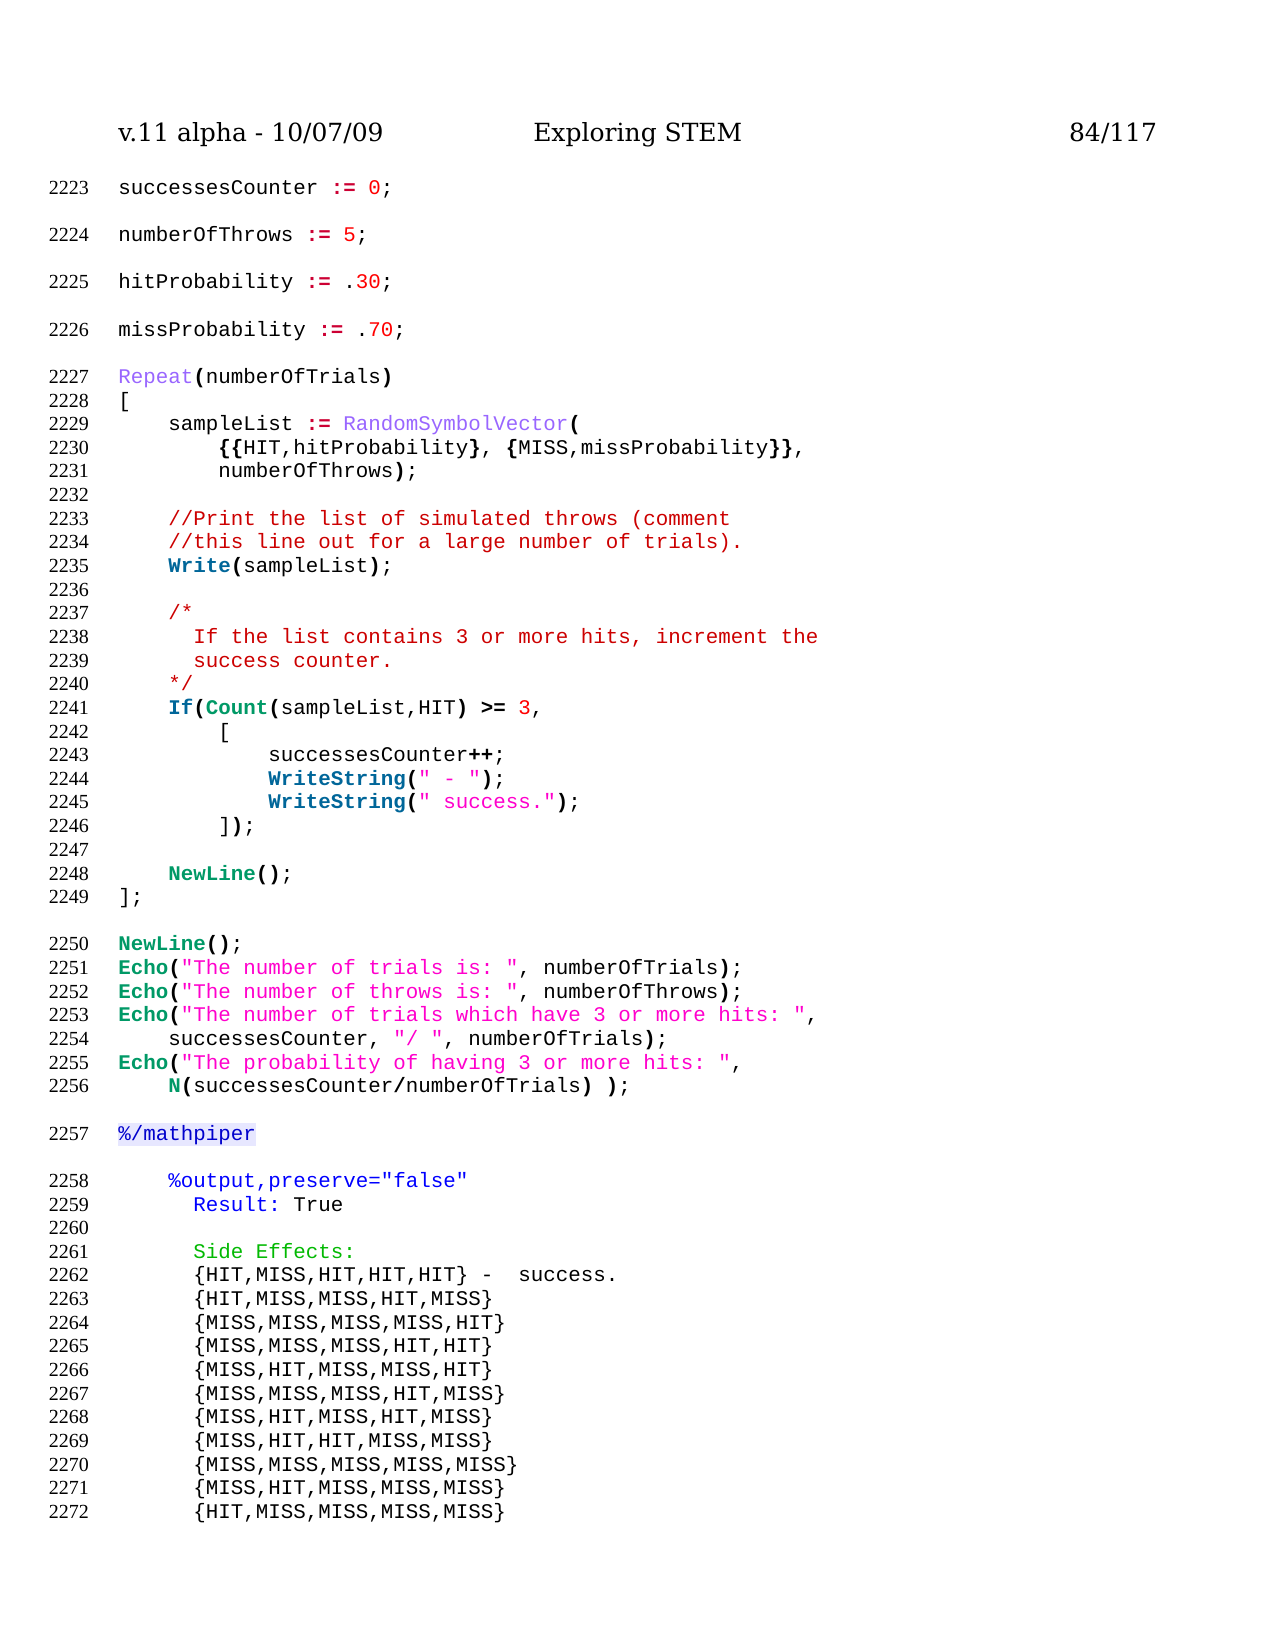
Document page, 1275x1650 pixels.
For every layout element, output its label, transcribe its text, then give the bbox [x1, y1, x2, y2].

text successesCounter, "/ ", numberOfTrials); [118, 1028, 1157, 1052]
text sampleList := RandomSymbolVector( [118, 413, 1157, 437]
text Write(sampleList); [118, 555, 1157, 579]
text {MISS,MISS,MISS,MISS,HIT} [118, 1312, 1157, 1335]
text success counter. [118, 650, 1157, 673]
text Result: True [118, 1193, 1157, 1217]
text {MISS,MISS,MISS,HIT,MISS} [118, 1383, 1157, 1406]
text {HIT,MISS,HIT,HIT,HIT} - success. [118, 1264, 1157, 1288]
text missProbability := .70; [118, 319, 1157, 342]
text %/mathpiper [118, 1123, 1157, 1146]
text */ [118, 673, 1157, 697]
text hitProbability := .30; [118, 271, 1157, 295]
text If(Count(sampleList,HIT) >= 3, [118, 697, 1157, 721]
text NewLine(); [118, 862, 1157, 886]
text {MISS,HIT,MISS,HIT,MISS} [118, 1406, 1157, 1430]
text //this line out for a large number of trials). [118, 531, 1157, 555]
text [ [118, 389, 1157, 413]
text //Print the list of simulated throws (comment [118, 508, 1157, 531]
text {MISS,MISS,MISS,HIT,HIT} [118, 1335, 1157, 1359]
text ]); [118, 815, 1157, 839]
text N(successesCounter/numberOfTrials) ); [118, 1075, 1157, 1099]
text %output,preserve="false" [118, 1170, 1157, 1193]
text {MISS,MISS,MISS,MISS,MISS} [118, 1454, 1157, 1477]
text [ [118, 721, 1157, 744]
text WriteString(" - "); [118, 768, 1157, 792]
text {MISS,HIT,HIT,MISS,MISS} [118, 1430, 1157, 1454]
text Echo("The number of throws is: ", numberOfThrows); [118, 981, 1157, 1004]
text numberOfThrows := 5; [118, 224, 1157, 248]
text successesCounter := 0; [118, 177, 1157, 200]
text successesCounter++; [118, 744, 1157, 768]
text {MISS,HIT,MISS,MISS,HIT} [118, 1359, 1157, 1383]
text Repeat(numberOfTrials) [118, 366, 1157, 389]
text {MISS,HIT,MISS,MISS,MISS} [118, 1477, 1157, 1501]
text If the list contains 3 or more hits, increment the [118, 626, 1157, 650]
text numberOfThrows); [118, 461, 1157, 484]
text Echo("The probability of having 3 or more hits: ", [118, 1052, 1157, 1075]
text {HIT,MISS,MISS,HIT,MISS} [118, 1288, 1157, 1312]
text {{HIT,hitProbability}, {MISS,missProbability}}, [118, 437, 1157, 461]
text NewLine(); [118, 933, 1157, 957]
text Echo("The number of trials which have 3 or more hits: ", [118, 1004, 1157, 1028]
text Side Effects: [118, 1241, 1157, 1264]
text ]; [118, 886, 1157, 910]
text Echo("The number of trials is: ", numberOfTrials); [118, 957, 1157, 981]
text WriteString(" success."); [118, 792, 1157, 815]
text /* [118, 602, 1157, 626]
text {HIT,MISS,MISS,MISS,MISS} [118, 1501, 1157, 1524]
